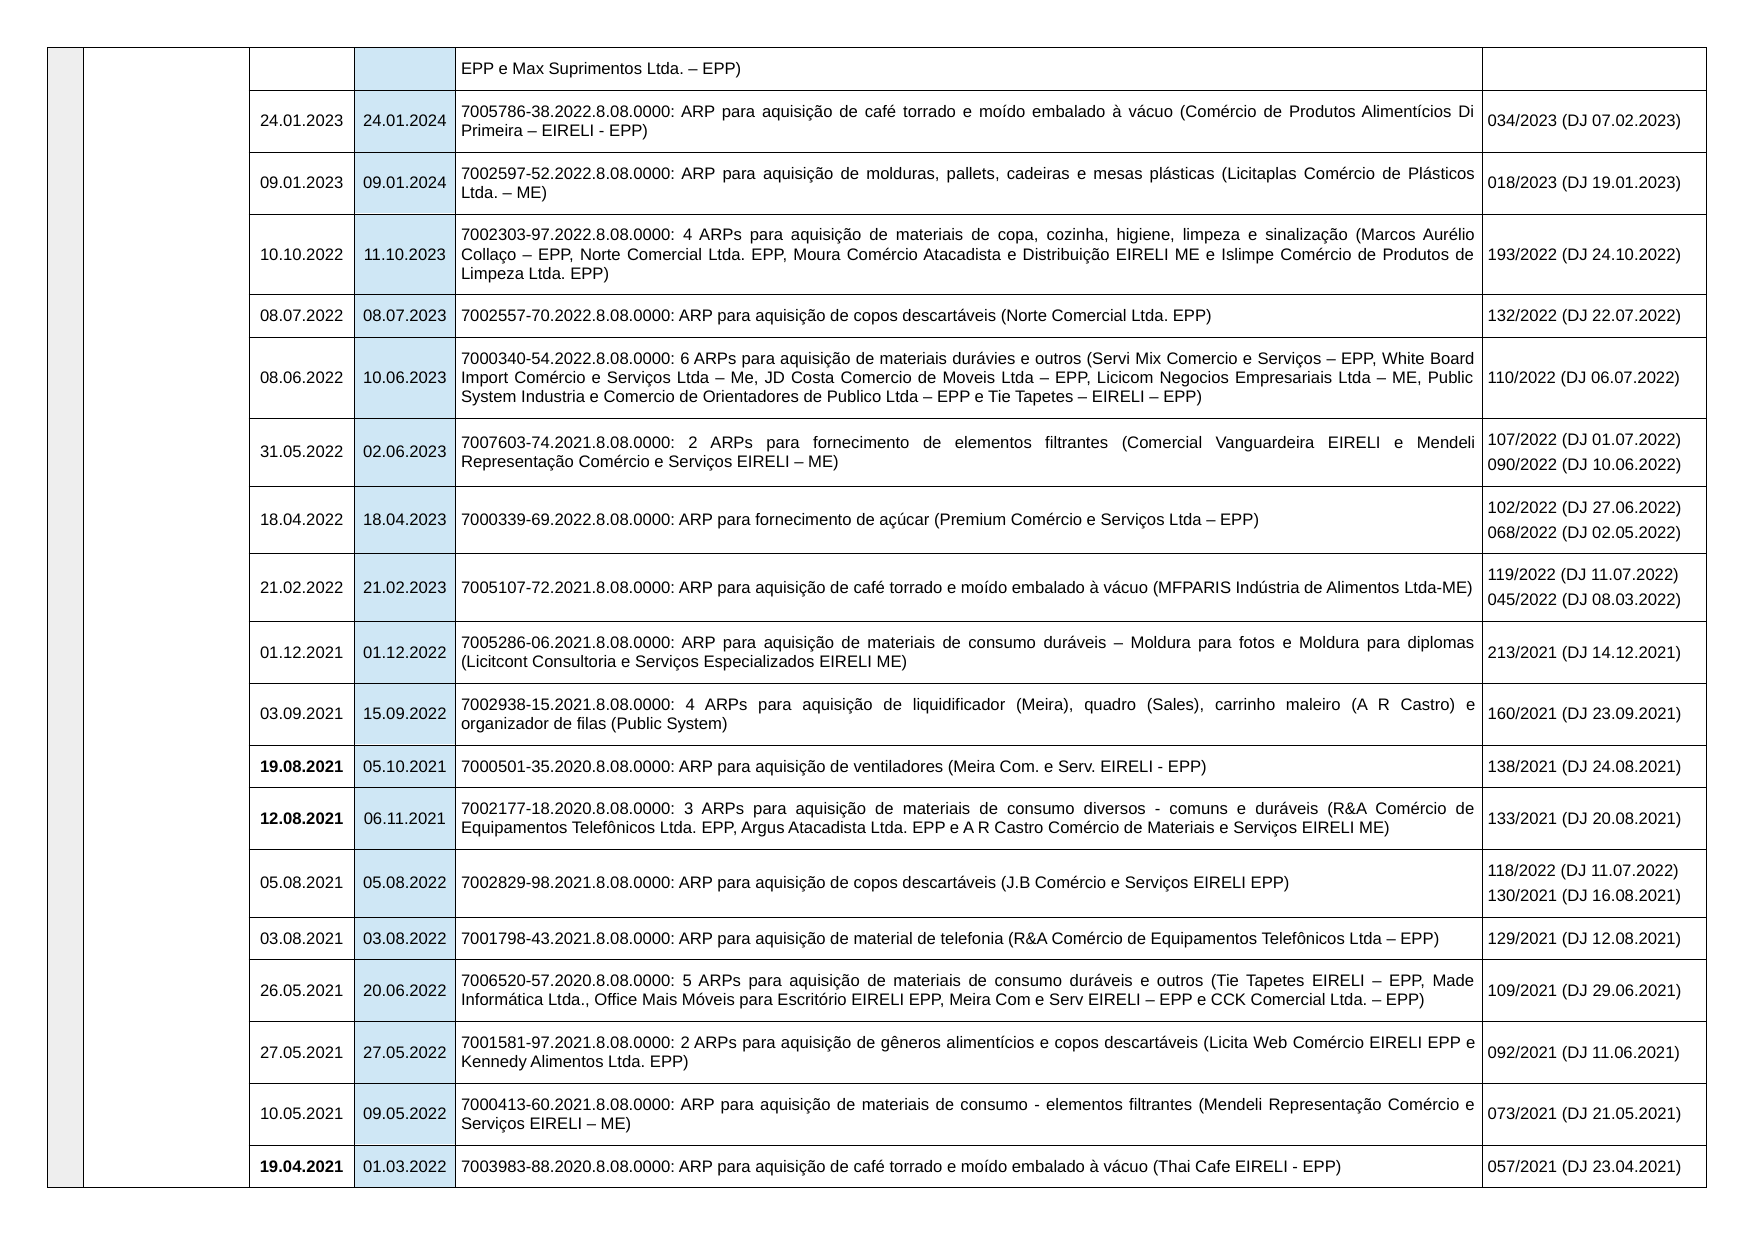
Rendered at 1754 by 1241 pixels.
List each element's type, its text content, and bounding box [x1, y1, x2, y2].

table_cell 7002597-52.2022.8.08.0000: ARP para aquisição de molduras, pallets, cadeiras e mesas plásticas (Licitaplas Comércio de Plásticos Ltda. – ME) [456, 153, 1482, 213]
table_cell 05.10.2021 [355, 746, 455, 787]
table_cell 133/2021 (DJ 20.08.2021) [1483, 788, 1706, 849]
table_cell 129/2021 (DJ 12.08.2021) [1483, 918, 1706, 959]
table_cell 7005107-72.2021.8.08.0000: ARP para aquisição de café torrado e moído embalado à vácuo (MFPARIS Indústria de Alimentos Ltda-ME) [456, 554, 1482, 621]
table_cell 7000501-35.2020.8.08.0000: ARP para aquisição de ventiladores (Meira Com. e Serv. EIRELI - EPP) [456, 746, 1482, 787]
table_cell 073/2021 (DJ 21.05.2021) [1483, 1084, 1706, 1144]
table_cell 08.07.2023 [355, 295, 455, 337]
table_cell 7001581-97.2021.8.08.0000: 2 ARPs para aquisição de gêneros alimentícios e copos descartáveis (Licita Web Comércio EIRELI EPP e Kennedy Alimentos Ltda. EPP) [456, 1022, 1482, 1083]
table_cell 7003983-88.2020.8.08.0000: ARP para aquisição de café torrado e moído embalado à vácuo (Thai Cafe EIRELI - EPP) [456, 1146, 1482, 1187]
table_cell [84, 48, 249, 1187]
table_cell 160/2021 (DJ 23.09.2021) [1483, 684, 1706, 744]
table_cell 7002557-70.2022.8.08.0000: ARP para aquisição de copos descartáveis (Norte Comercial Ltda. EPP) [456, 295, 1482, 337]
table_cell 03.08.2022 [355, 918, 455, 959]
table_cell 09.05.2022 [355, 1084, 455, 1144]
table_cell 08.07.2022 [250, 295, 354, 337]
table_cell 20.06.2022 [355, 960, 455, 1021]
table_cell 132/2022 (DJ 22.07.2022) [1483, 295, 1706, 337]
table_cell 110/2022 (DJ 06.07.2022) [1483, 338, 1706, 418]
table_cell 057/2021 (DJ 23.04.2021) [1483, 1146, 1706, 1187]
table_cell 107/2022 (DJ 01.07.2022) 090/2022 (DJ 10.06.2022) [1483, 419, 1706, 486]
table_cell 19.08.2021 [250, 746, 354, 787]
table_cell 31.05.2022 [250, 419, 354, 486]
table_cell [250, 48, 354, 90]
table_cell 01.12.2022 [355, 622, 455, 683]
table_cell 06.11.2021 [355, 788, 455, 849]
table_cell 7002303-97.2022.8.08.0000: 4 ARPs para aquisição de materiais de copa, cozinha, higiene, limpeza e sinalização (Marcos Aurélio Collaço – EPP, Norte Comercial Ltda. EPP, Moura Comércio Atacadista e Distribuição EIRELI ME e Islimpe Comércio de Produtos de Limpeza Ltda. EPP) [456, 215, 1482, 294]
table_cell 03.08.2021 [250, 918, 354, 959]
table_cell 01.12.2021 [250, 622, 354, 683]
table_cell 7007603-74.2021.8.08.0000: 2 ARPs para fornecimento de elementos filtrantes (Comercial Vanguardeira EIRELI e Mendeli Representação Comércio e Serviços EIRELI – ME) [456, 419, 1482, 486]
table_cell 7002177-18.2020.8.08.0000: 3 ARPs para aquisição de materiais de consumo diversos - comuns e duráveis (R&A Comércio de Equipamentos Telefônicos Ltda. EPP, Argus Atacadista Ltda. EPP e A R Castro Comércio de Materiais e Serviços EIRELI ME) [456, 788, 1482, 849]
table_cell 034/2023 (DJ 07.02.2023) [1483, 91, 1706, 152]
table_cell 21.02.2022 [250, 554, 354, 621]
table_cell 10.10.2022 [250, 215, 354, 294]
table_cell 19.04.2021 [250, 1146, 354, 1187]
table_cell 02.06.2023 [355, 419, 455, 486]
table_cell 11.10.2023 [355, 215, 455, 294]
table_cell 27.05.2022 [355, 1022, 455, 1083]
table_cell 10.06.2023 [355, 338, 455, 418]
table_cell 092/2021 (DJ 11.06.2021) [1483, 1022, 1706, 1083]
table_cell [1483, 48, 1706, 90]
table_cell 119/2022 (DJ 11.07.2022) 045/2022 (DJ 08.03.2022) [1483, 554, 1706, 621]
table_cell 24.01.2024 [355, 91, 455, 152]
table_cell 018/2023 (DJ 19.01.2023) [1483, 153, 1706, 213]
table_cell 01.03.2022 [355, 1146, 455, 1187]
table_cell 7001798-43.2021.8.08.0000: ARP para aquisição de material de telefonia (R&A Comércio de Equipamentos Telefônicos Ltda – EPP) [456, 918, 1482, 959]
table_cell 27.05.2021 [250, 1022, 354, 1083]
table_cell 10.05.2021 [250, 1084, 354, 1144]
table_cell 03.09.2021 [250, 684, 354, 744]
table_cell 05.08.2022 [355, 850, 455, 917]
table_cell 138/2021 (DJ 24.08.2021) [1483, 746, 1706, 787]
table_cell 21.02.2023 [355, 554, 455, 621]
table_cell 193/2022 (DJ 24.10.2022) [1483, 215, 1706, 294]
table_cell 09.01.2023 [250, 153, 354, 213]
table_cell 18.04.2022 [250, 487, 354, 553]
table_cell 12.08.2021 [250, 788, 354, 849]
table_cell 7002938-15.2021.8.08.0000: 4 ARPs para aquisição de liquidificador (Meira), quadro (Sales), carrinho maleiro (A R Castro) e organizador de filas (Public System) [456, 684, 1482, 744]
table_cell 7006520-57.2020.8.08.0000: 5 ARPs para aquisição de materiais de consumo duráveis e outros (Tie Tapetes EIRELI – EPP, Made Informática Ltda., Office Mais Móveis para Escritório EIRELI EPP, Meira Com e Serv EIRELI – EPP e CCK Comercial Ltda. – EPP) [456, 960, 1482, 1021]
table_cell 213/2021 (DJ 14.12.2021) [1483, 622, 1706, 683]
table_cell 7000339-69.2022.8.08.0000: ARP para fornecimento de açúcar (Premium Comércio e Serviços Ltda – EPP) [456, 487, 1482, 553]
table_cell 7005286-06.2021.8.08.0000: ARP para aquisição de materiais de consumo duráveis – Moldura para fotos e Moldura para diplomas (Licitcont Consultoria e Serviços Especializados EIRELI ME) [456, 622, 1482, 683]
table_cell 08.06.2022 [250, 338, 354, 418]
table_cell 24.01.2023 [250, 91, 354, 152]
table_cell 05.08.2021 [250, 850, 354, 917]
table_cell 18.04.2023 [355, 487, 455, 553]
table_cell 109/2021 (DJ 29.06.2021) [1483, 960, 1706, 1021]
table_cell EPP e Max Suprimentos Ltda. – EPP) [456, 48, 1482, 90]
table_cell [355, 48, 455, 90]
table_cell [48, 48, 83, 1187]
table_cell 7002829-98.2021.8.08.0000: ARP para aquisição de copos descartáveis (J.B Comércio e Serviços EIRELI EPP) [456, 850, 1482, 917]
table_cell 15.09.2022 [355, 684, 455, 744]
table_cell 102/2022 (DJ 27.06.2022) 068/2022 (DJ 02.05.2022) [1483, 487, 1706, 553]
table_cell 7000340-54.2022.8.08.0000: 6 ARPs para aquisição de materiais durávies e outros (Servi Mix Comercio e Serviços – EPP, White Board Import Comércio e Serviços Ltda – Me, JD Costa Comercio de Moveis Ltda – EPP, Licicom Negocios Empresariais Ltda – ME, Public System Industria e Comercio de Orientadores de Publico Ltda – EPP e Tie Tapetes – EIRELI – EPP) [456, 338, 1482, 418]
table_cell 118/2022 (DJ 11.07.2022) 130/2021 (DJ 16.08.2021) [1483, 850, 1706, 917]
table_cell 26.05.2021 [250, 960, 354, 1021]
table_cell 7000413-60.2021.8.08.0000: ARP para aquisição de materiais de consumo - elementos filtrantes (Mendeli Representação Comércio e Serviços EIRELI – ME) [456, 1084, 1482, 1144]
table_cell 09.01.2024 [355, 153, 455, 213]
table_cell 7005786-38.2022.8.08.0000: ARP para aquisição de café torrado e moído embalado à vácuo (Comércio de Produtos Alimentícios Di Primeira – EIRELI - EPP) [456, 91, 1482, 152]
